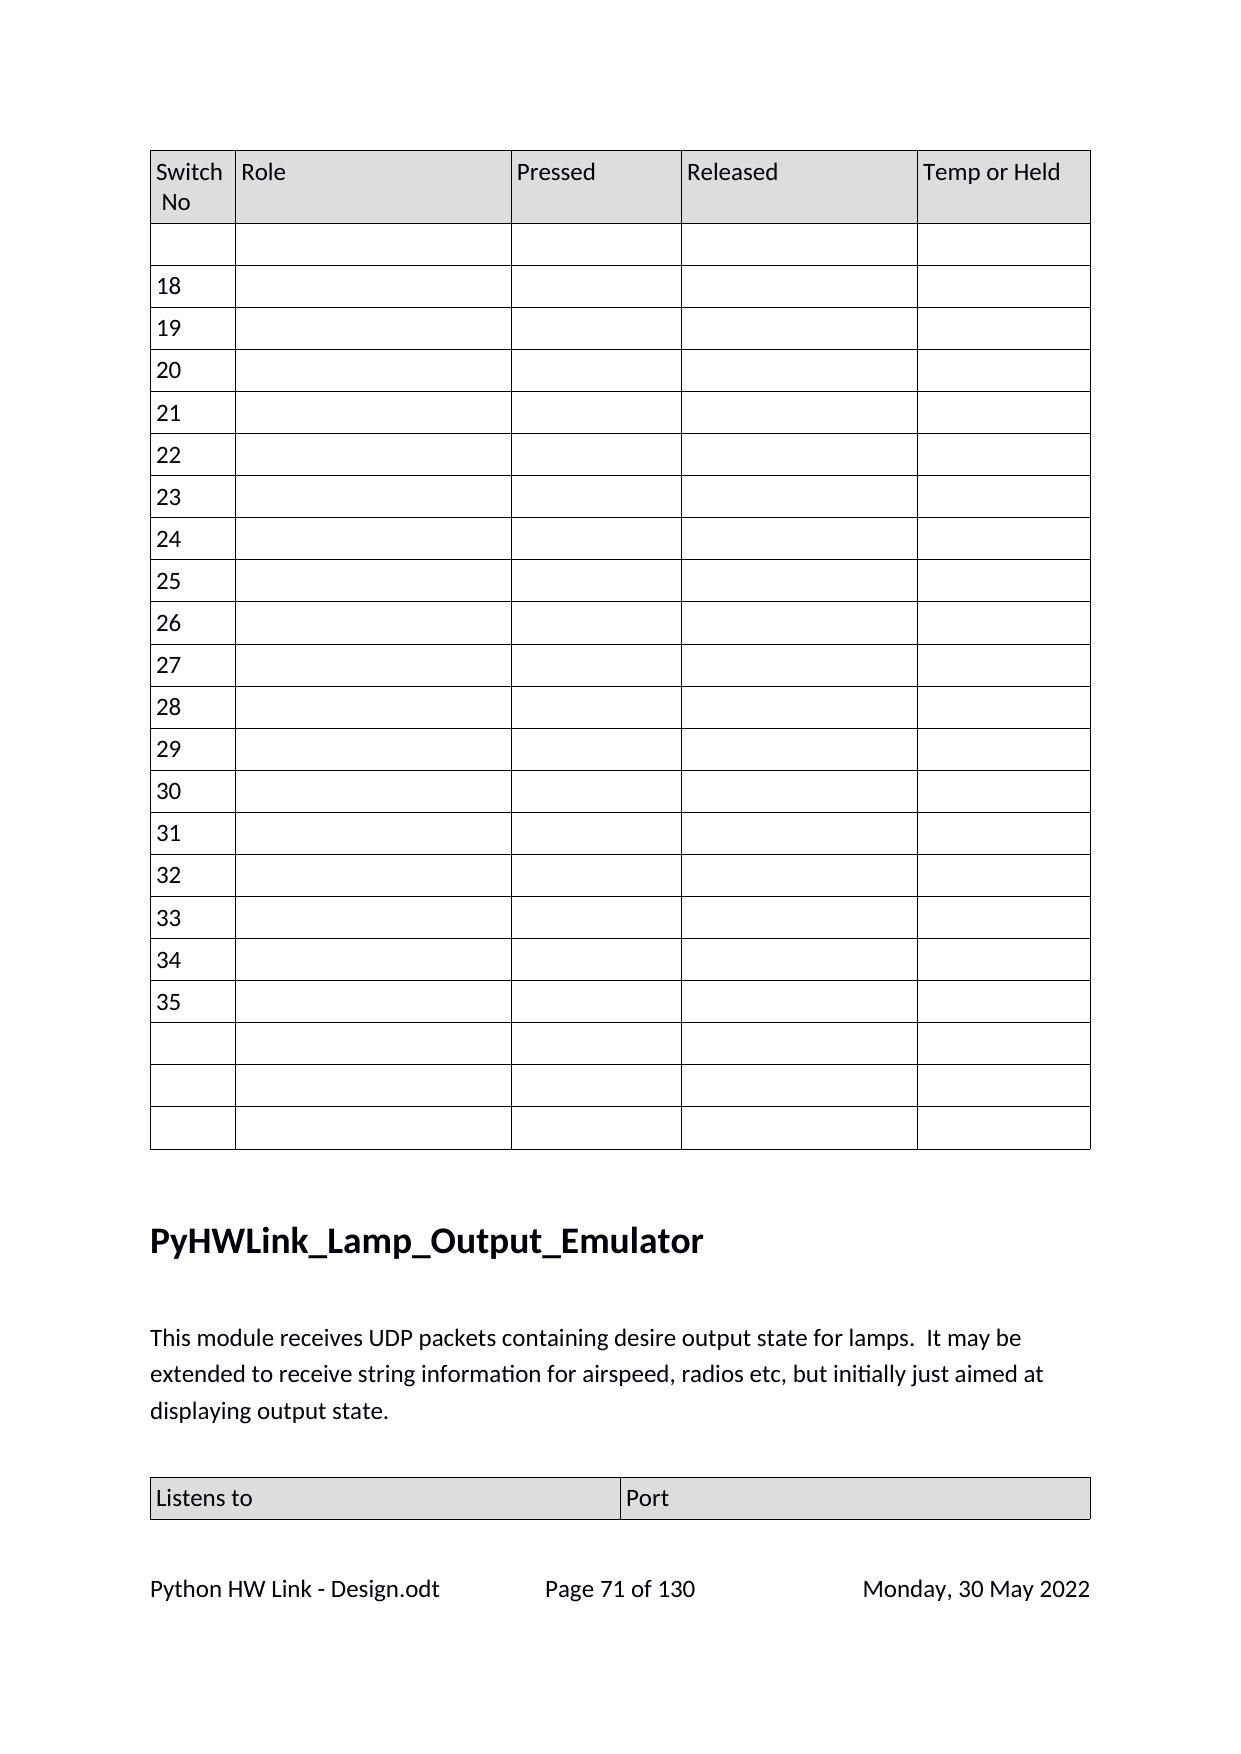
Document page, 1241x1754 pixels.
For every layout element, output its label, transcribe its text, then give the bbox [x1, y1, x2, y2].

table_cell [682, 602, 917, 643]
table_cell [236, 560, 511, 601]
table_cell [682, 939, 917, 980]
table_cell [682, 518, 917, 559]
table_cell [918, 939, 1090, 980]
table_cell [236, 981, 511, 1022]
table_header Pressed [512, 151, 681, 223]
table_cell [682, 729, 917, 770]
table_cell [236, 897, 511, 938]
table_cell 33 [151, 897, 235, 938]
table_cell [512, 224, 681, 265]
subtitle PyHWLink_Lamp_Output_Emulator [150, 1217, 1090, 1262]
table_cell [512, 266, 681, 307]
table_cell [682, 813, 917, 854]
table_header Listens to [151, 1478, 620, 1519]
table_cell [512, 645, 681, 686]
text This module receives UDP packets containing desire output state for lamps. It may be extended to receive string information for airspeed, radios etc, but initially just aimed at displaying output state. [150, 1322, 1090, 1426]
table_cell [682, 897, 917, 938]
table_cell [682, 687, 917, 728]
table_cell [918, 224, 1090, 265]
table_cell [512, 392, 681, 433]
table_cell [151, 1023, 235, 1064]
table_cell [512, 476, 681, 517]
table_cell [918, 392, 1090, 433]
table_cell 35 [151, 981, 235, 1022]
table_cell [512, 1065, 681, 1106]
table_header Port [621, 1478, 1090, 1519]
table_cell [682, 476, 917, 517]
table_cell [236, 266, 511, 307]
table_cell [512, 350, 681, 391]
table_cell [918, 897, 1090, 938]
table_cell [512, 1107, 681, 1148]
table_cell [682, 308, 917, 349]
table_cell [512, 813, 681, 854]
table_cell [236, 1107, 511, 1148]
table_cell [682, 392, 917, 433]
table_cell [682, 266, 917, 307]
table_cell [512, 981, 681, 1022]
table_cell 20 [151, 350, 235, 391]
table_cell [236, 645, 511, 686]
table_cell [918, 350, 1090, 391]
table_cell [151, 224, 235, 265]
table_cell [236, 855, 511, 896]
table_cell 24 [151, 518, 235, 559]
table_cell [918, 855, 1090, 896]
table_cell [918, 813, 1090, 854]
table_header Role [236, 151, 511, 223]
table_cell 28 [151, 687, 235, 728]
table_cell 25 [151, 560, 235, 601]
table_cell [512, 855, 681, 896]
table_cell [151, 1107, 235, 1148]
table_cell [682, 855, 917, 896]
table_cell [236, 392, 511, 433]
table_cell [236, 813, 511, 854]
table_cell [682, 771, 917, 812]
table_cell [918, 981, 1090, 1022]
table_cell 29 [151, 729, 235, 770]
table_cell [682, 350, 917, 391]
table_cell 22 [151, 434, 235, 475]
table_cell [918, 645, 1090, 686]
table_cell [512, 602, 681, 643]
table_cell 23 [151, 476, 235, 517]
table_cell [236, 434, 511, 475]
table_cell [682, 1023, 917, 1064]
table_header Switch No [151, 151, 235, 223]
table_cell [512, 897, 681, 938]
table_cell [918, 266, 1090, 307]
table_cell [682, 645, 917, 686]
table_cell [512, 939, 681, 980]
table_cell [512, 518, 681, 559]
table_cell [918, 308, 1090, 349]
table_cell [918, 602, 1090, 643]
table_cell [918, 518, 1090, 559]
table_cell [918, 560, 1090, 601]
table_cell 18 [151, 266, 235, 307]
table_cell [236, 939, 511, 980]
table_cell [512, 729, 681, 770]
table_cell [236, 729, 511, 770]
table_cell [918, 1107, 1090, 1148]
table_cell [236, 350, 511, 391]
table_cell 34 [151, 939, 235, 980]
table_header Temp or Held [918, 151, 1090, 223]
table_cell [512, 560, 681, 601]
table_cell [512, 687, 681, 728]
table_cell [236, 518, 511, 559]
table_cell 19 [151, 308, 235, 349]
table_cell [512, 1023, 681, 1064]
table_cell [236, 602, 511, 643]
table_cell [918, 1065, 1090, 1106]
table_cell [918, 771, 1090, 812]
table_cell [512, 771, 681, 812]
table_cell [918, 1023, 1090, 1064]
table_cell [236, 687, 511, 728]
table_cell [918, 434, 1090, 475]
table_cell 30 [151, 771, 235, 812]
table_cell [236, 476, 511, 517]
table_cell [236, 771, 511, 812]
table_cell 27 [151, 645, 235, 686]
table_cell 21 [151, 392, 235, 433]
table_cell 32 [151, 855, 235, 896]
table_cell 26 [151, 602, 235, 643]
table_cell [682, 981, 917, 1022]
table_cell [236, 308, 511, 349]
table_cell 31 [151, 813, 235, 854]
table_cell [236, 1065, 511, 1106]
table_cell [236, 1023, 511, 1064]
table_cell [682, 1065, 917, 1106]
table_cell [512, 434, 681, 475]
table_cell [682, 434, 917, 475]
table_cell [512, 308, 681, 349]
table_cell [918, 729, 1090, 770]
table_cell [151, 1065, 235, 1106]
table_cell [682, 224, 917, 265]
table_cell [682, 1107, 917, 1148]
table_header Released [682, 151, 917, 223]
table_cell [918, 476, 1090, 517]
table_cell [682, 560, 917, 601]
table_cell [236, 224, 511, 265]
table_cell [918, 687, 1090, 728]
